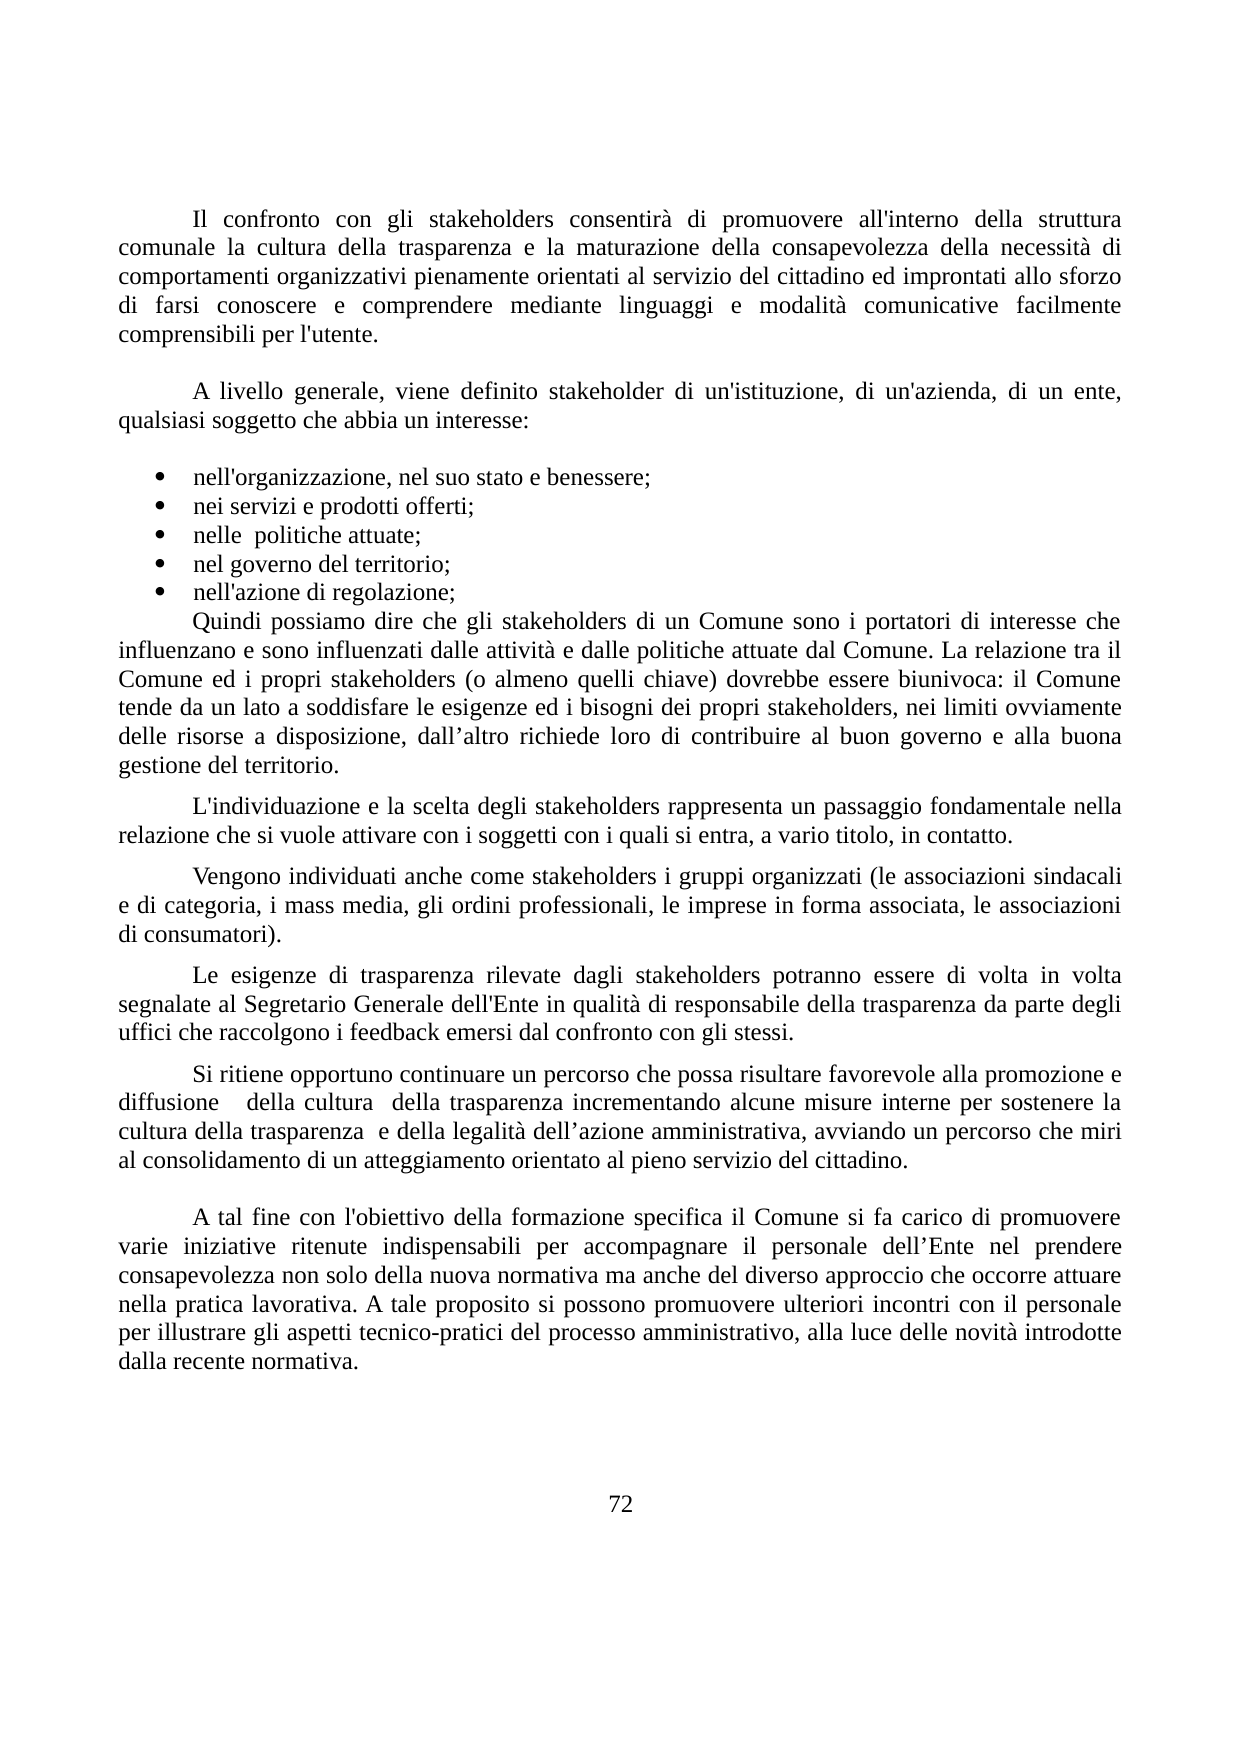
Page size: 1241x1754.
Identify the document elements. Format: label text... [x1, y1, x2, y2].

list nell'azione di regolazione; [156, 577, 1123, 606]
text L'individuazione e la scelta degli stakeholders rappresenta un passaggio fondamentale nella relazione che si vuole attivare con i soggetti con i quali si entra, a vario titolo, in contatto. [118, 791, 1123, 849]
text Le esigenze di trasparenza rilevate dagli stakeholders potranno essere di volta in volta segnalate al Segretario Generale dell'Ente in qualità di responsabile della trasparenza da parte degli uffici che raccolgono i feedback emersi dal confronto con gli stessi. [118, 960, 1123, 1046]
list nell'organizzazione, nel suo stato e benessere; [156, 462, 1123, 491]
list nel governo del territorio; [156, 549, 1123, 577]
list nei servizi e prodotti offerti; [156, 491, 1123, 520]
text A livello generale, viene definito stakeholder di un'istituzione, di un'azienda, di un ente, qualsiasi soggetto che abbia un interesse: [118, 376, 1123, 434]
text A tal fine con l'obiettivo della formazione specifica il Comune si fa carico di promuovere varie iniziative ritenute indispensabili per accompagnare il personale dell’Ente nel prendere consapevolezza non solo della nuova normativa ma anche del diverso approccio che occorre attuare nella pratica lavorativa. A tale proposito si possono promuovere ulteriori incontri con il personale per illustrare gli aspetti tecnico-pratici del processo amministrativo, alla luce delle novità introdotte dalla recente normativa. [118, 1202, 1123, 1375]
text Quindi possiamo dire che gli stakeholders di un Comune sono i portatori di interesse che influenzano e sono influenzati dalle attività e dalle politiche attuate dal Comune. La relazione tra il Comune ed i propri stakeholders (o almeno quelli chiave) dovrebbe essere biunivoca: il Comune tende da un lato a soddisfare le esigenze ed i bisogni dei propri stakeholders, nei limiti ovviamente delle risorse a disposizione, dall’altro richiede loro di contribuire al buon governo e alla buona gestione del territorio. [118, 606, 1123, 779]
text Si ritiene opportuno continuare un percorso che possa risultare favorevole alla promozione e diffusione della cultura della trasparenza incrementando alcune misure interne per sostenere la cultura della trasparenza e della legalità dell’azione amministrativa, avviando un percorso che miri al consolidamento di un atteggiamento orientato al pieno servizio del cittadino. [118, 1059, 1123, 1174]
text Il confronto con gli stakeholders consentirà di promuovere all'interno della struttura comunale la cultura della trasparenza e la maturazione della consapevolezza della necessità di comportamenti organizzativi pienamente orientati al servizio del cittadino ed improntati allo sforzo di farsi conoscere e comprendere mediante linguaggi e modalità comunicative facilmente comprensibili per l'utente. [118, 204, 1123, 347]
text Vengono individuati anche come stakeholders i gruppi organizzati (le associazioni sindacali e di categoria, i mass media, gli ordini professionali, le imprese in forma associata, le associazioni di consumatori). [118, 861, 1123, 947]
list nelle politiche attuate; [156, 520, 1123, 549]
